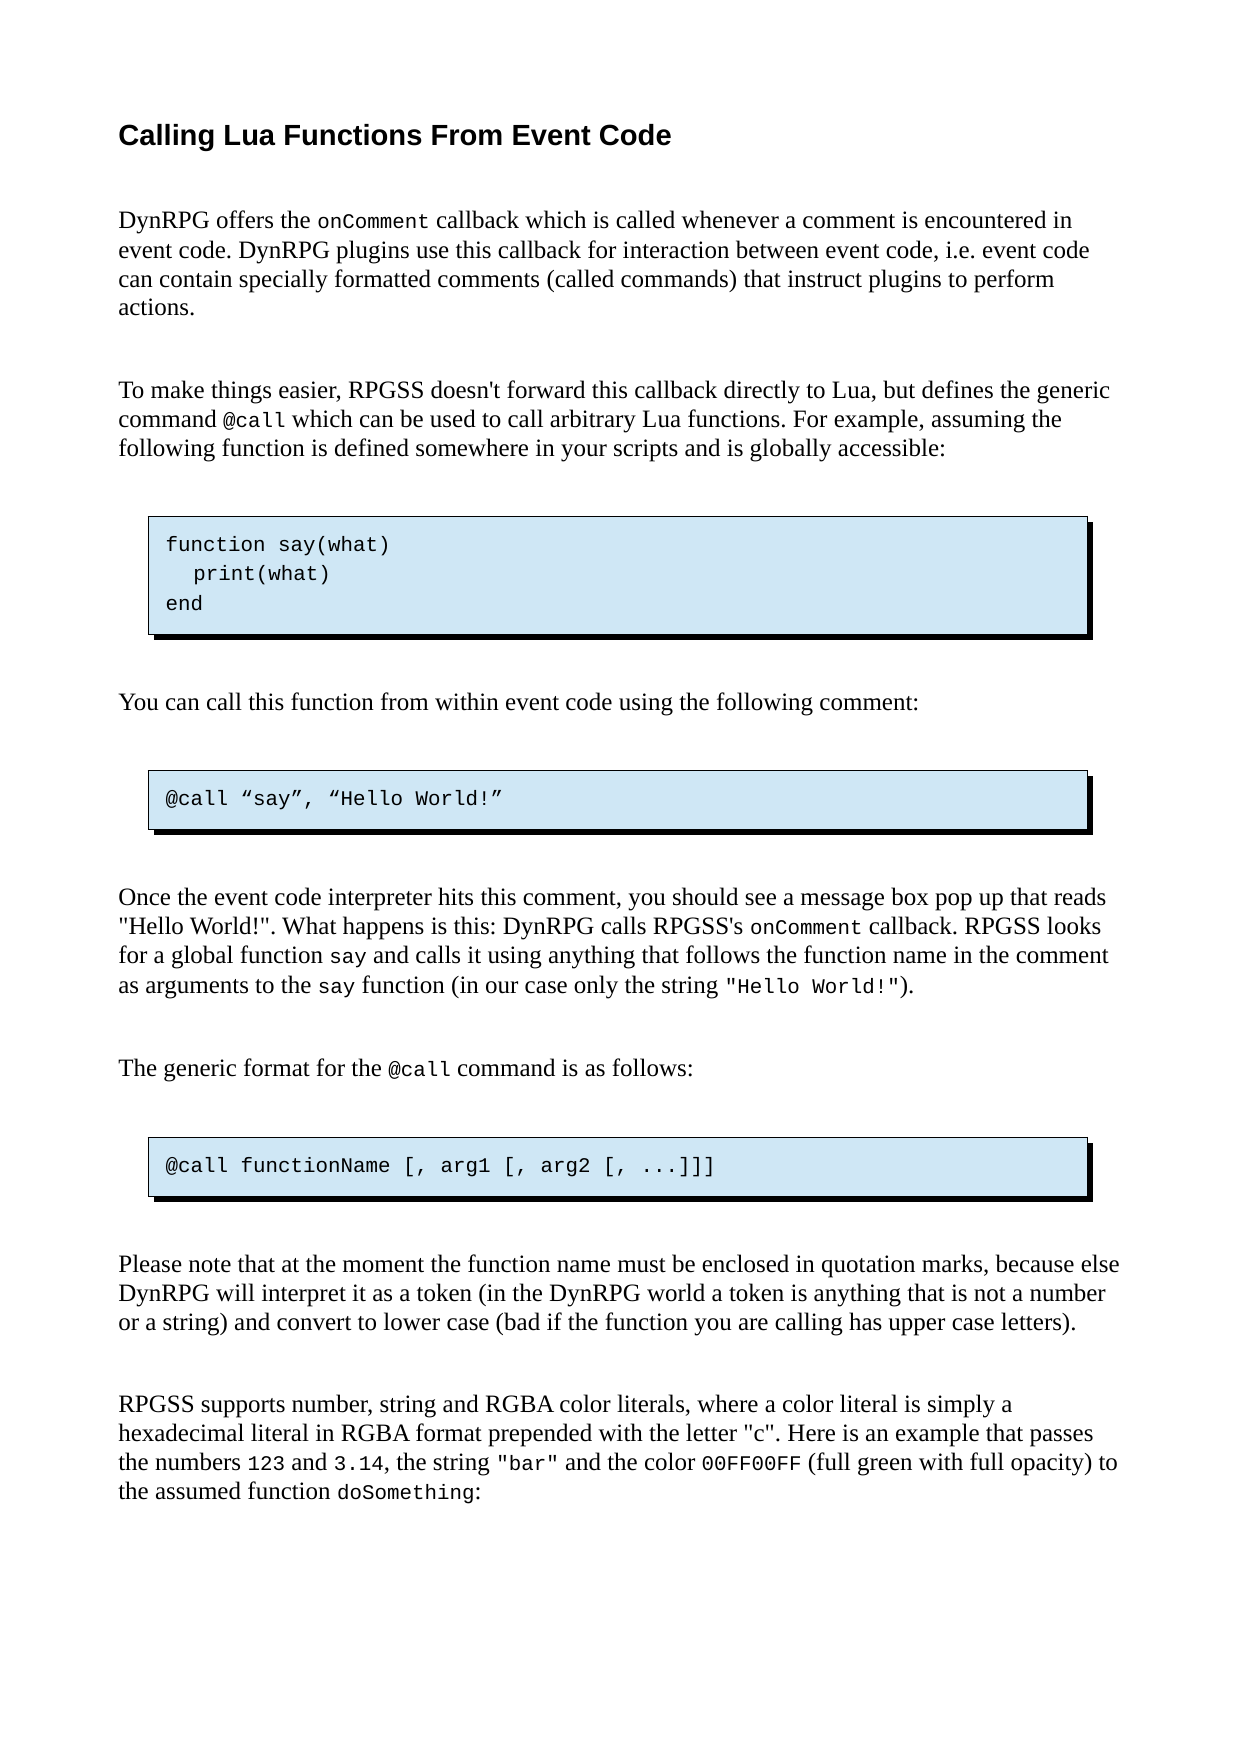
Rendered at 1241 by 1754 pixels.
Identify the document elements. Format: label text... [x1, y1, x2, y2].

text Once the event code interpreter hits this comment, you should see a message box pop up that reads "Hello World!". What happens is this: DynRPG calls RPGSS's onComment callback. RPGSS looks for a global function say and calls it using anything that follows the function name in the comment as arguments to the say function (in our case only the string "Hello World!"). [118, 882, 1122, 1000]
subtitle Calling Lua Functions From Event Code [118, 118, 1122, 152]
text Please note that at the moment the function name must be enclosed in quotation marks, because else DynRPG will interpret it as a token (in the DynRPG world a token is anything that is not a number or a string) and convert to lower case (bad if the function you are calling has upper case letters). [118, 1249, 1122, 1336]
text @call functionName [, arg1 [, arg2 [, ...]]] [149, 1138, 1087, 1196]
text @call “say”, “Hello World!” [149, 771, 1087, 829]
text function say(what) [149, 517, 1087, 545]
text The generic format for the @call command is as follows: [118, 1053, 1122, 1083]
text print(what) [149, 545, 1087, 575]
text DynRPG offers the onComment callback which is called whenever a comment is encountered in event code. DynRPG plugins use this callback for interaction between event code, i.e. event code can contain specially formatted comments (called commands) that instruct plugins to perform actions. [118, 205, 1122, 321]
text RPGSS supports number, string and RGBA color literals, where a color literal is simply a hexadecimal literal in RGBA format prepended with the letter "c". Here is an example that passes the numbers 123 and 3.14, the string "bar" and the color 00FF00FF (full green with full opacity) to the assumed function doSomething: [118, 1389, 1122, 1506]
text end [149, 575, 1087, 634]
text To make things easier, RPGSS doesn't forward this callback directly to Lua, but defines the generic command @call which can be used to call arbitrary Lua functions. For example, assuming the following function is defined somewhere in your scripts and is globally accessible: [118, 375, 1122, 462]
text You can call this function from within event code using the following comment: [118, 687, 1122, 716]
